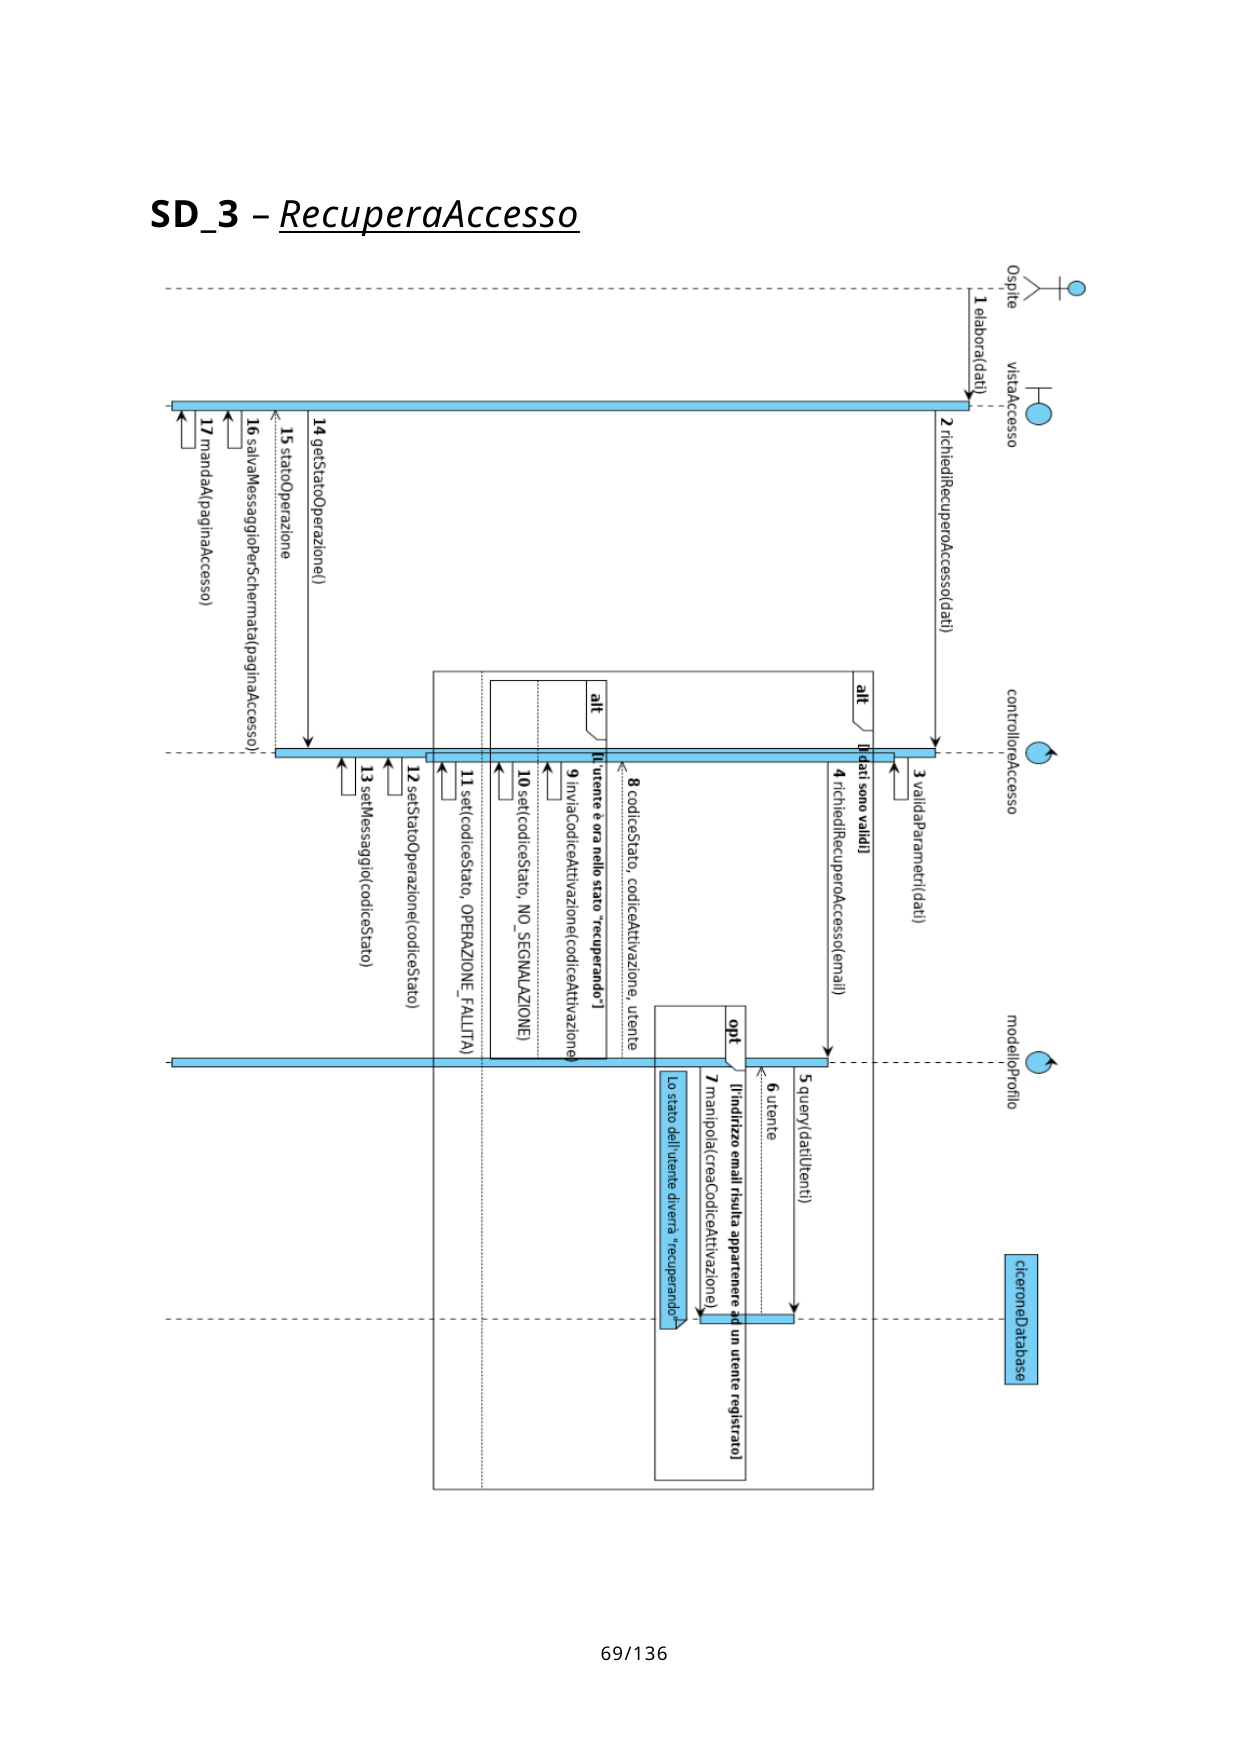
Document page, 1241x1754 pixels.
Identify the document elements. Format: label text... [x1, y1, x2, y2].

picture [153, 259, 1089, 1498]
text SD_3 – RecuperaAccesso [150, 187, 1090, 238]
